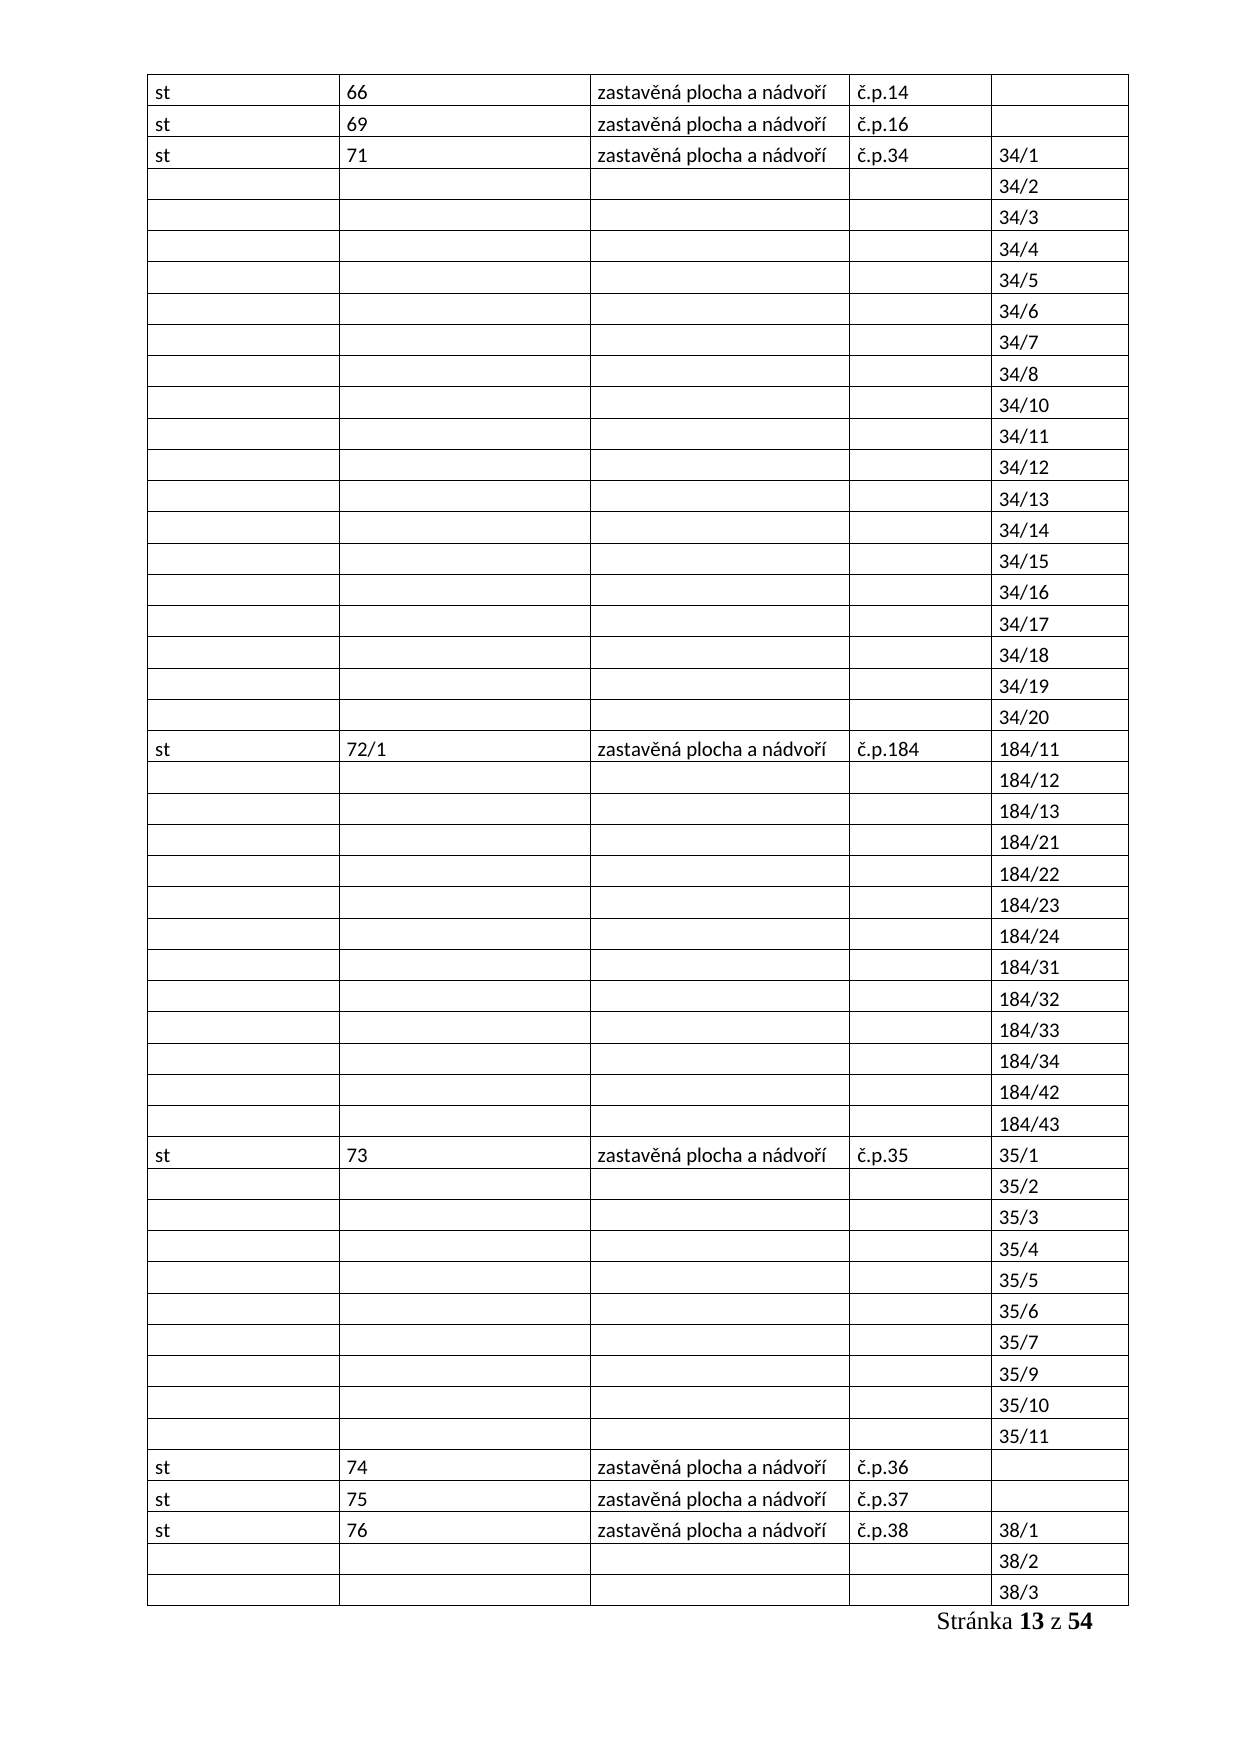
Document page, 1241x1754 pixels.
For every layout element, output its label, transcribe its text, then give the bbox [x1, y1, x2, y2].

table_cell st [148, 1481, 339, 1511]
table_cell [850, 262, 991, 292]
table_cell [340, 669, 590, 699]
table_cell [850, 200, 991, 230]
table_cell [850, 575, 991, 605]
table_cell [340, 450, 590, 480]
table_cell [340, 1356, 590, 1386]
table_cell [591, 1544, 849, 1574]
table_cell 69 [340, 106, 590, 136]
table_cell [591, 1294, 849, 1324]
table_cell 184/12 [992, 762, 1128, 792]
table_cell [591, 950, 849, 980]
table_cell st [148, 1512, 339, 1542]
table_cell [591, 294, 849, 324]
table_cell [850, 1044, 991, 1074]
table_cell 76 [340, 1512, 590, 1542]
table_cell [591, 231, 849, 261]
table_cell [591, 1387, 849, 1417]
table_cell zastavěná plocha a nádvoří [591, 1481, 849, 1511]
table_cell zastavěná plocha a nádvoří [591, 106, 849, 136]
table_cell [148, 481, 339, 511]
table_cell 35/3 [992, 1200, 1128, 1230]
table_cell [591, 450, 849, 480]
table_cell [591, 887, 849, 917]
table_cell [591, 1575, 849, 1605]
table_cell [850, 1575, 991, 1605]
table_cell [591, 481, 849, 511]
table_cell [340, 919, 590, 949]
table_cell 35/11 [992, 1419, 1128, 1449]
table_cell [340, 1387, 590, 1417]
table_cell [148, 1356, 339, 1386]
table_cell 34/2 [992, 169, 1128, 199]
table_cell [850, 637, 991, 667]
table_cell [591, 669, 849, 699]
table_cell st [148, 137, 339, 167]
table_cell [148, 356, 339, 386]
table_cell č.p.16 [850, 106, 991, 136]
table_cell [148, 950, 339, 980]
table_cell č.p.35 [850, 1137, 991, 1167]
table_cell [850, 356, 991, 386]
table_cell [850, 294, 991, 324]
table_cell [992, 106, 1128, 136]
table_cell [591, 1231, 849, 1261]
table_cell [850, 700, 991, 730]
table_cell [340, 1012, 590, 1042]
table_cell [850, 450, 991, 480]
table_cell 35/9 [992, 1356, 1128, 1386]
table_cell zastavěná plocha a nádvoří [591, 1512, 849, 1542]
table_cell [340, 1544, 590, 1574]
table_cell zastavěná plocha a nádvoří [591, 1137, 849, 1167]
table_cell [148, 512, 339, 542]
table_cell [591, 544, 849, 574]
table_cell [148, 1012, 339, 1042]
table_cell [340, 1294, 590, 1324]
table_cell [148, 1106, 339, 1136]
table_cell st [148, 1137, 339, 1167]
table_cell [340, 325, 590, 355]
table_cell [148, 1419, 339, 1449]
table_cell 34/20 [992, 700, 1128, 730]
table_cell [850, 669, 991, 699]
table_cell [148, 325, 339, 355]
table_cell [850, 1419, 991, 1449]
table_cell [591, 1044, 849, 1074]
table_cell 184/32 [992, 981, 1128, 1011]
table_cell 34/1 [992, 137, 1128, 167]
table_cell 34/4 [992, 231, 1128, 261]
table_cell [850, 1356, 991, 1386]
table_cell [340, 575, 590, 605]
table_cell zastavěná plocha a nádvoří [591, 137, 849, 167]
table_cell [591, 419, 849, 449]
table_cell [591, 794, 849, 824]
table_cell [591, 700, 849, 730]
table_cell 34/5 [992, 262, 1128, 292]
table_cell [850, 1169, 991, 1199]
table_cell 184/23 [992, 887, 1128, 917]
table_cell [591, 1325, 849, 1355]
table_cell [591, 856, 849, 886]
table_cell 184/43 [992, 1106, 1128, 1136]
table_cell 66 [340, 75, 590, 105]
table_cell st [148, 75, 339, 105]
table_cell [340, 1169, 590, 1199]
table_cell [148, 1294, 339, 1324]
table_cell [850, 762, 991, 792]
table_cell [148, 1575, 339, 1605]
table_cell 74 [340, 1450, 590, 1480]
table_cell [340, 1106, 590, 1136]
table_cell [850, 231, 991, 261]
table_cell [591, 1200, 849, 1230]
table_cell [340, 200, 590, 230]
table_cell [591, 919, 849, 949]
table_cell 35/6 [992, 1294, 1128, 1324]
table_cell [340, 856, 590, 886]
table_cell 34/6 [992, 294, 1128, 324]
table_cell 35/4 [992, 1231, 1128, 1261]
table_cell st [148, 1450, 339, 1480]
table_cell [148, 1231, 339, 1261]
table_cell [591, 1169, 849, 1199]
table_cell 34/15 [992, 544, 1128, 574]
table_cell [340, 387, 590, 417]
table_cell [148, 669, 339, 699]
table_cell [148, 1044, 339, 1074]
table_cell [148, 1387, 339, 1417]
table_cell 72/1 [340, 731, 590, 761]
table_cell 34/13 [992, 481, 1128, 511]
table_cell [148, 450, 339, 480]
table_cell [591, 1262, 849, 1292]
table_cell [148, 1200, 339, 1230]
table_cell [850, 1012, 991, 1042]
table_cell [591, 825, 849, 855]
table_cell st [148, 731, 339, 761]
table_cell 34/3 [992, 200, 1128, 230]
table_cell [340, 356, 590, 386]
table_cell [148, 856, 339, 886]
table_cell [591, 512, 849, 542]
table_cell [850, 1106, 991, 1136]
table_cell [340, 1575, 590, 1605]
table_cell [850, 1387, 991, 1417]
table_cell 184/42 [992, 1075, 1128, 1105]
table_cell [148, 262, 339, 292]
table_cell [148, 794, 339, 824]
table_cell 34/7 [992, 325, 1128, 355]
table_cell [148, 200, 339, 230]
table_cell [340, 637, 590, 667]
table_cell [850, 1262, 991, 1292]
table_cell 34/16 [992, 575, 1128, 605]
table_cell 34/17 [992, 606, 1128, 636]
table_cell [340, 169, 590, 199]
table_cell [591, 606, 849, 636]
table_cell [340, 794, 590, 824]
table_cell [148, 637, 339, 667]
table_cell [340, 231, 590, 261]
table_cell [148, 419, 339, 449]
table_cell [340, 1262, 590, 1292]
table_cell [850, 169, 991, 199]
table_cell 38/1 [992, 1512, 1128, 1542]
table_cell [148, 387, 339, 417]
table_cell 184/34 [992, 1044, 1128, 1074]
table_cell [591, 200, 849, 230]
table_cell 184/31 [992, 950, 1128, 980]
table_cell [148, 825, 339, 855]
table_cell [591, 1075, 849, 1105]
table_cell [340, 825, 590, 855]
table_cell 38/2 [992, 1544, 1128, 1574]
table_cell 184/22 [992, 856, 1128, 886]
table_cell [148, 981, 339, 1011]
table_cell [340, 1231, 590, 1261]
table_cell 35/5 [992, 1262, 1128, 1292]
table_cell [591, 325, 849, 355]
table_cell 34/10 [992, 387, 1128, 417]
table_cell [340, 762, 590, 792]
table_cell [591, 387, 849, 417]
table_cell [148, 231, 339, 261]
table_cell [850, 1325, 991, 1355]
table_cell 34/12 [992, 450, 1128, 480]
table_cell [148, 1325, 339, 1355]
table_cell [340, 887, 590, 917]
table_cell č.p.34 [850, 137, 991, 167]
table_cell [850, 887, 991, 917]
table_cell [340, 481, 590, 511]
table_cell 35/7 [992, 1325, 1128, 1355]
table_cell [850, 481, 991, 511]
table_cell [340, 981, 590, 1011]
table_cell [340, 262, 590, 292]
table_cell 35/1 [992, 1137, 1128, 1167]
table_cell 38/3 [992, 1575, 1128, 1605]
table_cell [850, 1231, 991, 1261]
table_cell [850, 512, 991, 542]
table_cell [148, 700, 339, 730]
table_cell [340, 700, 590, 730]
table_cell [591, 262, 849, 292]
table_cell [850, 606, 991, 636]
table_cell [591, 1012, 849, 1042]
table_cell č.p.37 [850, 1481, 991, 1511]
table_cell [340, 419, 590, 449]
table_cell [850, 419, 991, 449]
table_cell [340, 1075, 590, 1105]
table_cell [850, 325, 991, 355]
table_cell [850, 1294, 991, 1324]
table_cell 34/18 [992, 637, 1128, 667]
table_cell [992, 1481, 1128, 1511]
table_cell zastavěná plocha a nádvoří [591, 75, 849, 105]
table_cell [148, 1169, 339, 1199]
table_cell [340, 1200, 590, 1230]
table_cell [148, 575, 339, 605]
table_cell 35/2 [992, 1169, 1128, 1199]
table_cell [148, 1262, 339, 1292]
table_cell [148, 1544, 339, 1574]
table_cell 35/10 [992, 1387, 1128, 1417]
table_cell [148, 294, 339, 324]
table_cell st [148, 106, 339, 136]
table_cell [850, 1200, 991, 1230]
table_cell 184/33 [992, 1012, 1128, 1042]
table_cell č.p.184 [850, 731, 991, 761]
table_cell [591, 169, 849, 199]
table_cell zastavěná plocha a nádvoří [591, 731, 849, 761]
table_cell [148, 169, 339, 199]
table_cell [340, 294, 590, 324]
table_cell [340, 544, 590, 574]
table_cell [850, 981, 991, 1011]
table_cell 75 [340, 1481, 590, 1511]
table_cell [340, 606, 590, 636]
table_cell [992, 75, 1128, 105]
table_cell [850, 950, 991, 980]
table_cell 184/24 [992, 919, 1128, 949]
table_cell 34/8 [992, 356, 1128, 386]
table_cell [340, 1044, 590, 1074]
table_cell [591, 637, 849, 667]
table_cell [850, 919, 991, 949]
table_cell [340, 1419, 590, 1449]
table_cell [850, 825, 991, 855]
table_cell č.p.38 [850, 1512, 991, 1542]
table_cell zastavěná plocha a nádvoří [591, 1450, 849, 1480]
table_cell [340, 512, 590, 542]
table_cell č.p.36 [850, 1450, 991, 1480]
table_cell [591, 356, 849, 386]
table_cell [591, 762, 849, 792]
table_cell [850, 1544, 991, 1574]
table_cell [850, 1075, 991, 1105]
table_cell [850, 544, 991, 574]
table_cell [148, 544, 339, 574]
table_cell [591, 575, 849, 605]
table_cell [591, 1106, 849, 1136]
table_cell [148, 762, 339, 792]
table_cell [148, 919, 339, 949]
table_cell [591, 981, 849, 1011]
table_cell 184/11 [992, 731, 1128, 761]
table_cell [340, 1325, 590, 1355]
table_cell [850, 856, 991, 886]
table_cell [591, 1356, 849, 1386]
table_cell [148, 887, 339, 917]
table_cell [850, 794, 991, 824]
table_cell 34/11 [992, 419, 1128, 449]
table_cell 34/14 [992, 512, 1128, 542]
table_cell 73 [340, 1137, 590, 1167]
table_cell č.p.14 [850, 75, 991, 105]
table_cell [992, 1450, 1128, 1480]
table_cell [591, 1419, 849, 1449]
table_cell [148, 606, 339, 636]
table_cell 71 [340, 137, 590, 167]
table_cell [340, 950, 590, 980]
table_cell [148, 1075, 339, 1105]
table_cell 184/13 [992, 794, 1128, 824]
table_cell 34/19 [992, 669, 1128, 699]
table_cell [850, 387, 991, 417]
table_cell 184/21 [992, 825, 1128, 855]
